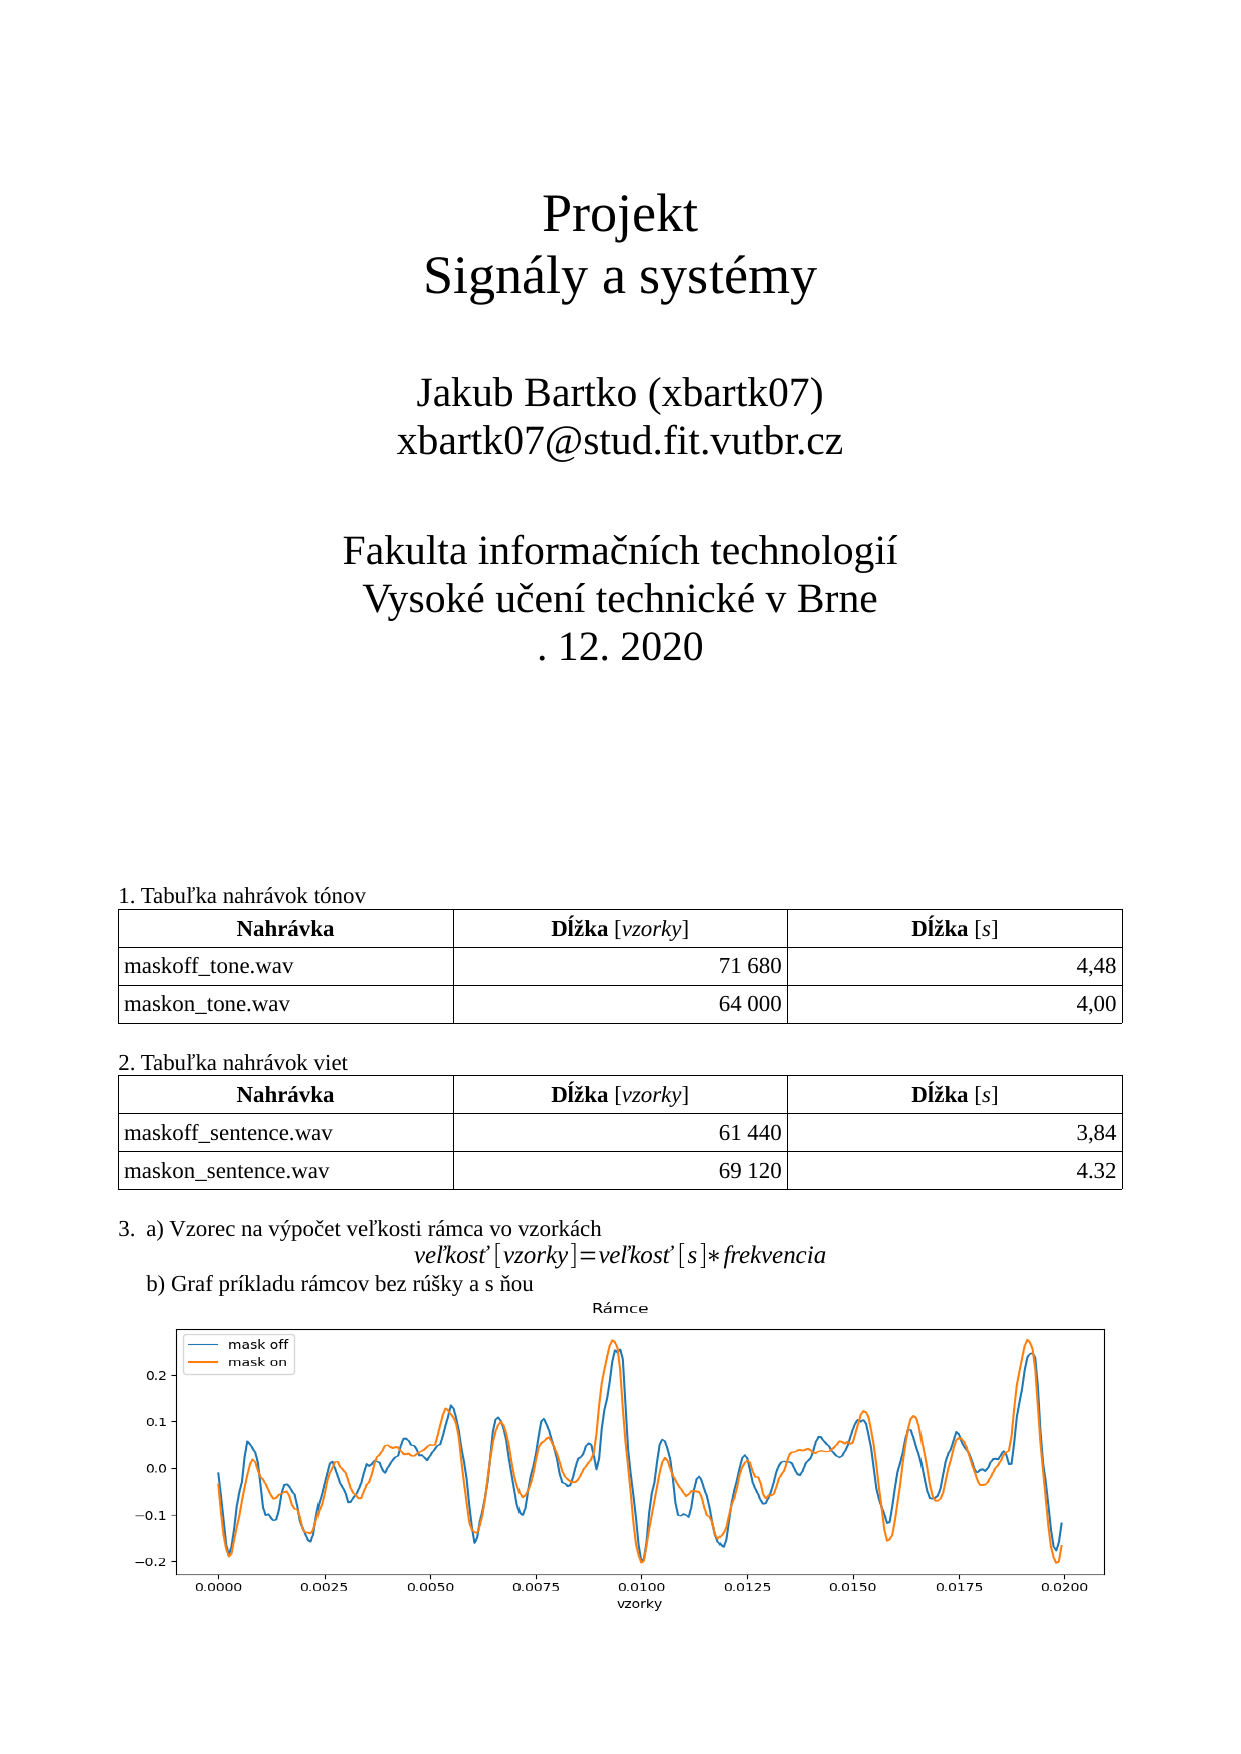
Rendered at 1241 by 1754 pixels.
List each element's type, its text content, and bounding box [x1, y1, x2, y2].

table_cell 3,84 [788, 1114, 1122, 1151]
table_cell maskon_sentence.wav [119, 1152, 453, 1189]
table_header Dĺžka [s] [788, 1076, 1122, 1113]
text 2. Tabuľka nahrávok viet [118, 1049, 1122, 1075]
table_cell 61 440 [454, 1114, 787, 1151]
table_cell 4.32 [788, 1152, 1122, 1189]
table_header Dĺžka [s] [788, 910, 1122, 947]
table_cell 64 000 [454, 986, 787, 1022]
text 3. a) Vzorec na výpočet veľkosti rámca vo vzorkách [118, 1216, 1122, 1242]
table_header Nahrávka [119, 1076, 453, 1113]
table_cell maskoff_sentence.wav [119, 1114, 453, 1151]
text Fakulta informačních technologií [118, 525, 1122, 573]
text 1. Tabuľka nahrávok tónov [118, 882, 1122, 909]
picture [118, 1296, 1123, 1633]
table_cell maskoff_tone.wav [119, 948, 453, 984]
text . 12. 2020 [118, 621, 1122, 669]
table_cell 69 120 [454, 1152, 787, 1189]
text xbartk07@stud.fit.vutbr.cz [118, 415, 1122, 463]
table_header Nahrávka [119, 910, 453, 947]
table_cell maskon_tone.wav [119, 986, 453, 1022]
text Projekt [118, 180, 1122, 243]
text Signály a systémy [118, 243, 1122, 305]
table_cell 4,48 [788, 948, 1122, 984]
text Jakub Bartko (xbartk07) [118, 367, 1122, 415]
table_cell 4,00 [788, 986, 1122, 1022]
table_header Dĺžka [vzorky] [454, 1076, 787, 1113]
table_cell 71 680 [454, 948, 787, 984]
text b) Graf príkladu rámcov bez rúšky a s ňou [118, 1270, 1122, 1296]
text Vysoké učení technické v Brne [118, 573, 1122, 621]
table_header Dĺžka [vzorky] [454, 910, 787, 947]
